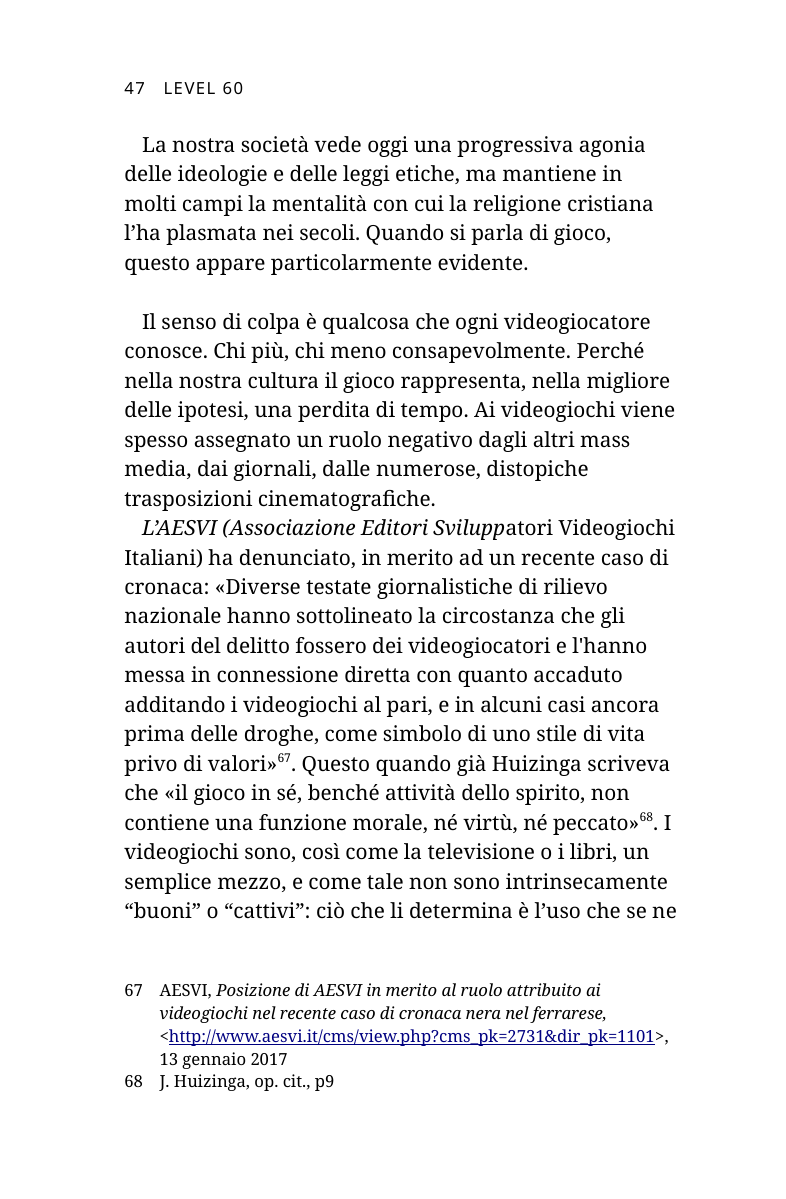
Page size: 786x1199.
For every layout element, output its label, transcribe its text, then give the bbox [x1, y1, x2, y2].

text J. Huizinga, op. cit., p9 [124, 1070, 679, 1093]
text AESVI, Posizione di AESVI in merito al ruolo attribuito ai videogiochi nel recente caso di cronaca nera nel ferrarese, <http://www.aesvi.it/cms/view.php?cms_pk=2731&dir_pk=1101>, 13 gennaio 2017 [124, 979, 679, 1070]
text La nostra società vede oggi una progressiva agonia delle ideologie e delle leggi etiche, ma mantiene in molti campi la mentalità con cui la religione cristiana l’ha plasmata nei secoli. Quando si parla di gioco, questo appare particolarmente evidente. [124, 129, 679, 276]
text Il senso di colpa è qualcosa che ogni videogiocatore conosce. Chi più, chi meno consapevolmente. Perché nella nostra cultura il gioco rappresenta, nella migliore delle ipotesi, una perdita di tempo. Ai videogiochi viene spesso assegnato un ruolo negativo dagli altri mass media, dai giornali, dalle numerose, distopiche trasposizioni cinematografiche. [124, 306, 679, 512]
text L’AESVI (Associazione Editori Sviluppatori Videogiochi Italiani) ha denunciato, in merito ad un recente caso di cronaca: «Diverse testate giornalistiche di rilievo nazionale hanno sottolineato la circostanza che gli autori del delitto fossero dei videogiocatori e l'hanno messa in connessione diretta con quanto accaduto additando i videogiochi al pari, e in alcuni casi ancora prima delle droghe, come simbolo di uno stile di vita privo di valori». Questo quando già Huizinga scriveva che «il gioco in sé, benché attività dello spirito, non contiene una funzione morale, né virtù, né peccato». I videogiochi sono, così come la televisione o i libri, un semplice mezzo, e come tale non sono intrinsecamente “buoni” o “cattivi”: ciò che li determina è l’uso che se ne [124, 512, 679, 925]
